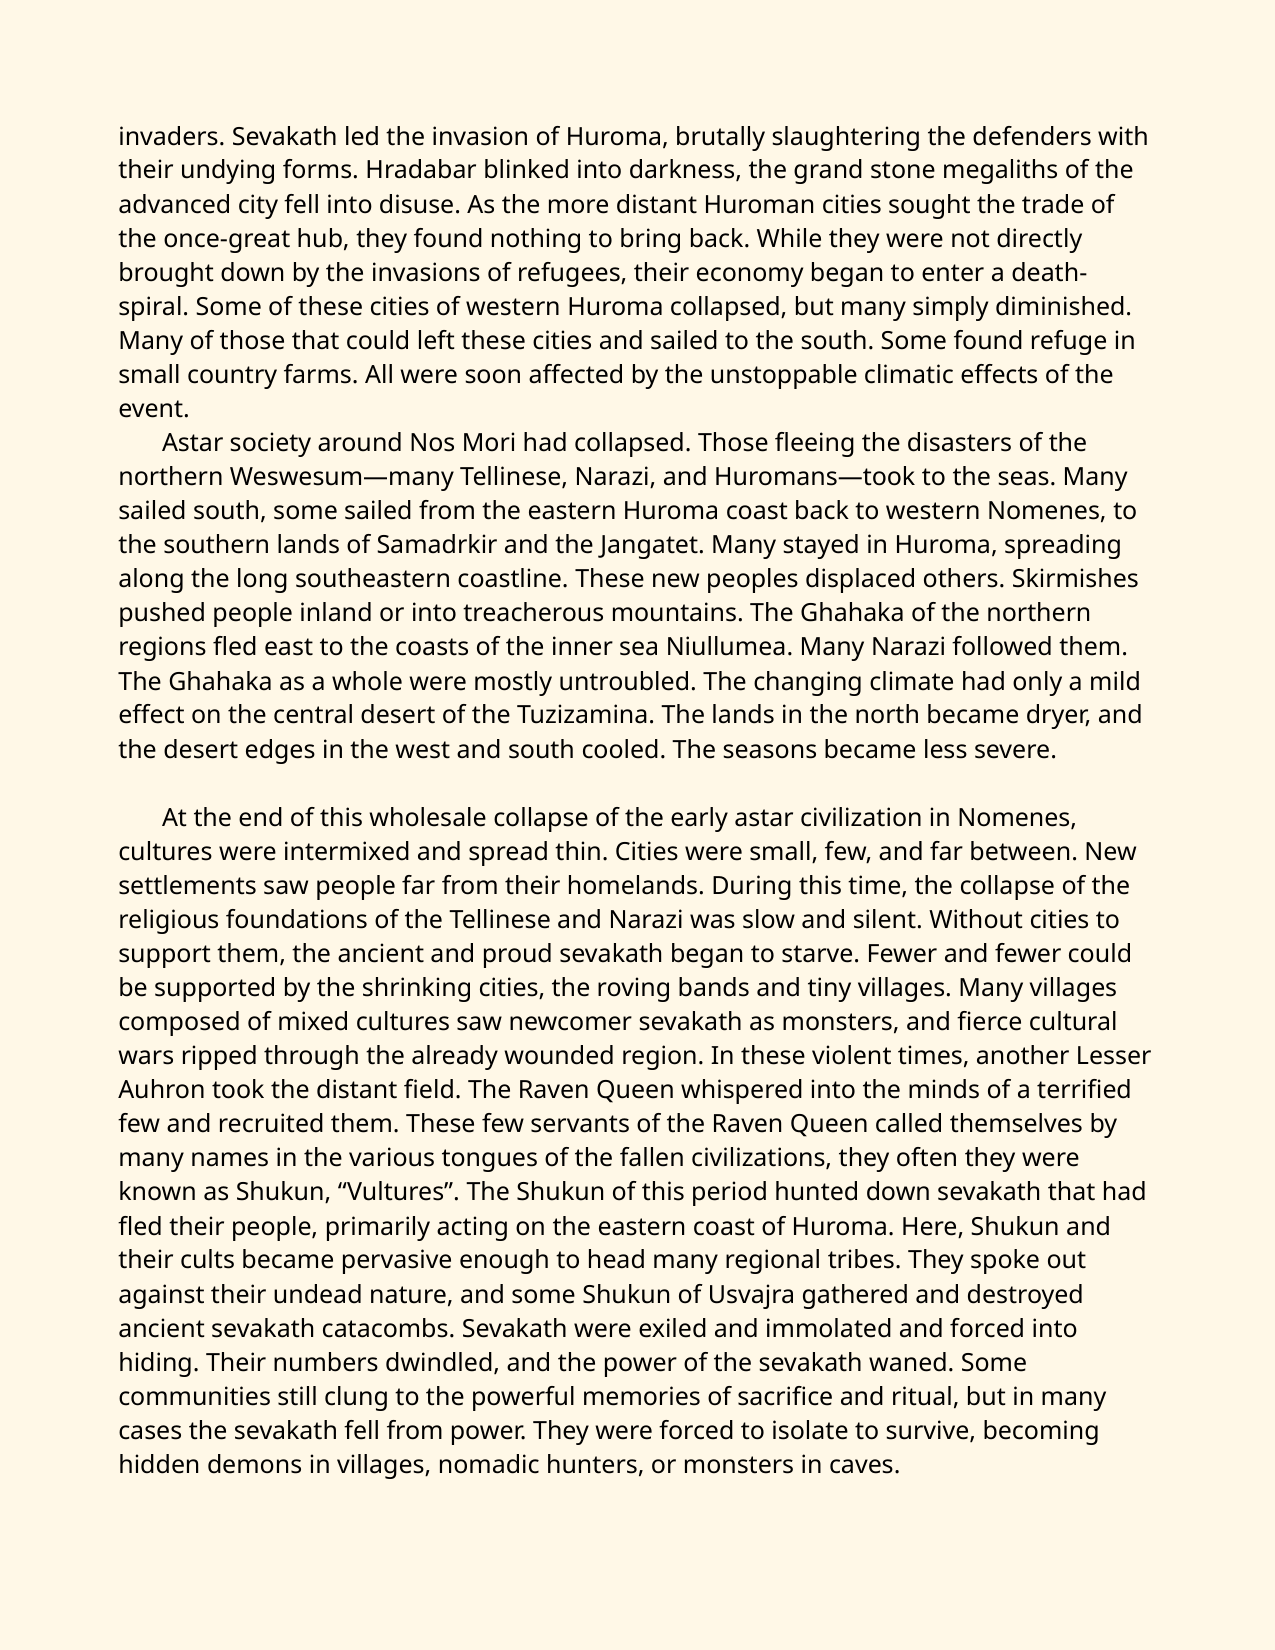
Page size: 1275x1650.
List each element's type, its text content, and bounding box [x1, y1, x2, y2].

text At the end of this wholesale collapse of the early astar civilization in Nomenes, cultures were intermixed and spread thin. Cities were small, few, and far between. New settlements saw people far from their homelands. During this time, the collapse of the religious foundations of the Tellinese and Narazi was slow and silent. Without cities to support them, the ancient and proud sevakath began to starve. Fewer and fewer could be supported by the shrinking cities, the roving bands and tiny villages. Many villages composed of mixed cultures saw newcomer sevakath as monsters, and fierce cultural wars ripped through the already wounded region. In these violent times, another Lesser Auhron took the distant field. The Raven Queen whispered into the minds of a terrified few and recruited them. These few servants of the Raven Queen called themselves by many names in the various tongues of the fallen civilizations, they often they were known as Shukun, “Vultures”. The Shukun of this period hunted down sevakath that had fled their people, primarily acting on the eastern coast of Huroma. Here, Shukun and their cults became pervasive enough to head many regional tribes. They spoke out against their undead nature, and some Shukun of Usvajra gathered and destroyed ancient sevakath catacombs. Sevakath were exiled and immolated and forced into hiding. Their numbers dwindled, and the power of the sevakath waned. Some communities still clung to the powerful memories of sacrifice and ritual, but in many cases the sevakath fell from power. They were forced to isolate to survive, becoming hidden demons in villages, nomadic hunters, or monsters in caves. [118, 799, 1157, 1481]
text invaders. Sevakath led the invasion of Huroma, brutally slaughtering the defenders with their undying forms. Hradabar blinked into darkness, the grand stone megaliths of the advanced city fell into disuse. As the more distant Huroman cities sought the trade of the once-great hub, they found nothing to bring back. While they were not directly brought down by the invasions of refugees, their economy began to enter a death-spiral. Some of these cities of western Huroma collapsed, but many simply diminished. Many of those that could left these cities and sailed to the south. Some found refuge in small country farms. All were soon affected by the unstoppable climatic effects of the event. [118, 118, 1157, 425]
text Astar society around Nos Mori had collapsed. Those fleeing the disasters of the northern Weswesum—many Tellinese, Narazi, and Huromans—took to the seas. Many sailed south, some sailed from the eastern Huroma coast back to western Nomenes, to the southern lands of Samadrkir and the Jangatet. Many stayed in Huroma, spreading along the long southeastern coastline. These new peoples displaced others. Skirmishes pushed people inland or into treacherous mountains. The Ghahaka of the northern regions fled east to the coasts of the inner sea Niullumea. Many Narazi followed them. The Ghahaka as a whole were mostly untroubled. The changing climate had only a mild effect on the central desert of the Tuzizamina. The lands in the north became dryer, and the desert edges in the west and south cooled. The seasons became less severe. [118, 425, 1157, 765]
